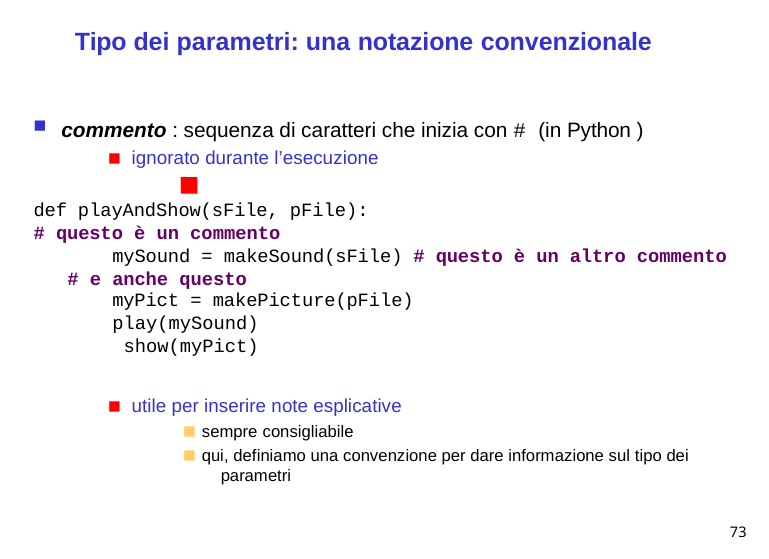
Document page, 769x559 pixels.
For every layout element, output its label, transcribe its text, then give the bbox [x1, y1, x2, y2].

text_box 73 [727, 520, 750, 543]
title Tipo dei parametri: una notazione convenzionale [72, 23, 656, 58]
text_box commento : sequenza di caratteri che inizia con # (in Python ) ignorato durante l’esecuzione def playAndShow(sFile, pFile): # questo è un commento mySound = makeSound(sFile) # questo è un altro commento # e anche questo myPict = makePicture(pFile) play(mySound) show(myPict) utile per inserire note esplicative sempre consigliabile qui, definiamo una convenzione per dare informazione sul tipo dei parametri [29, 109, 734, 462]
